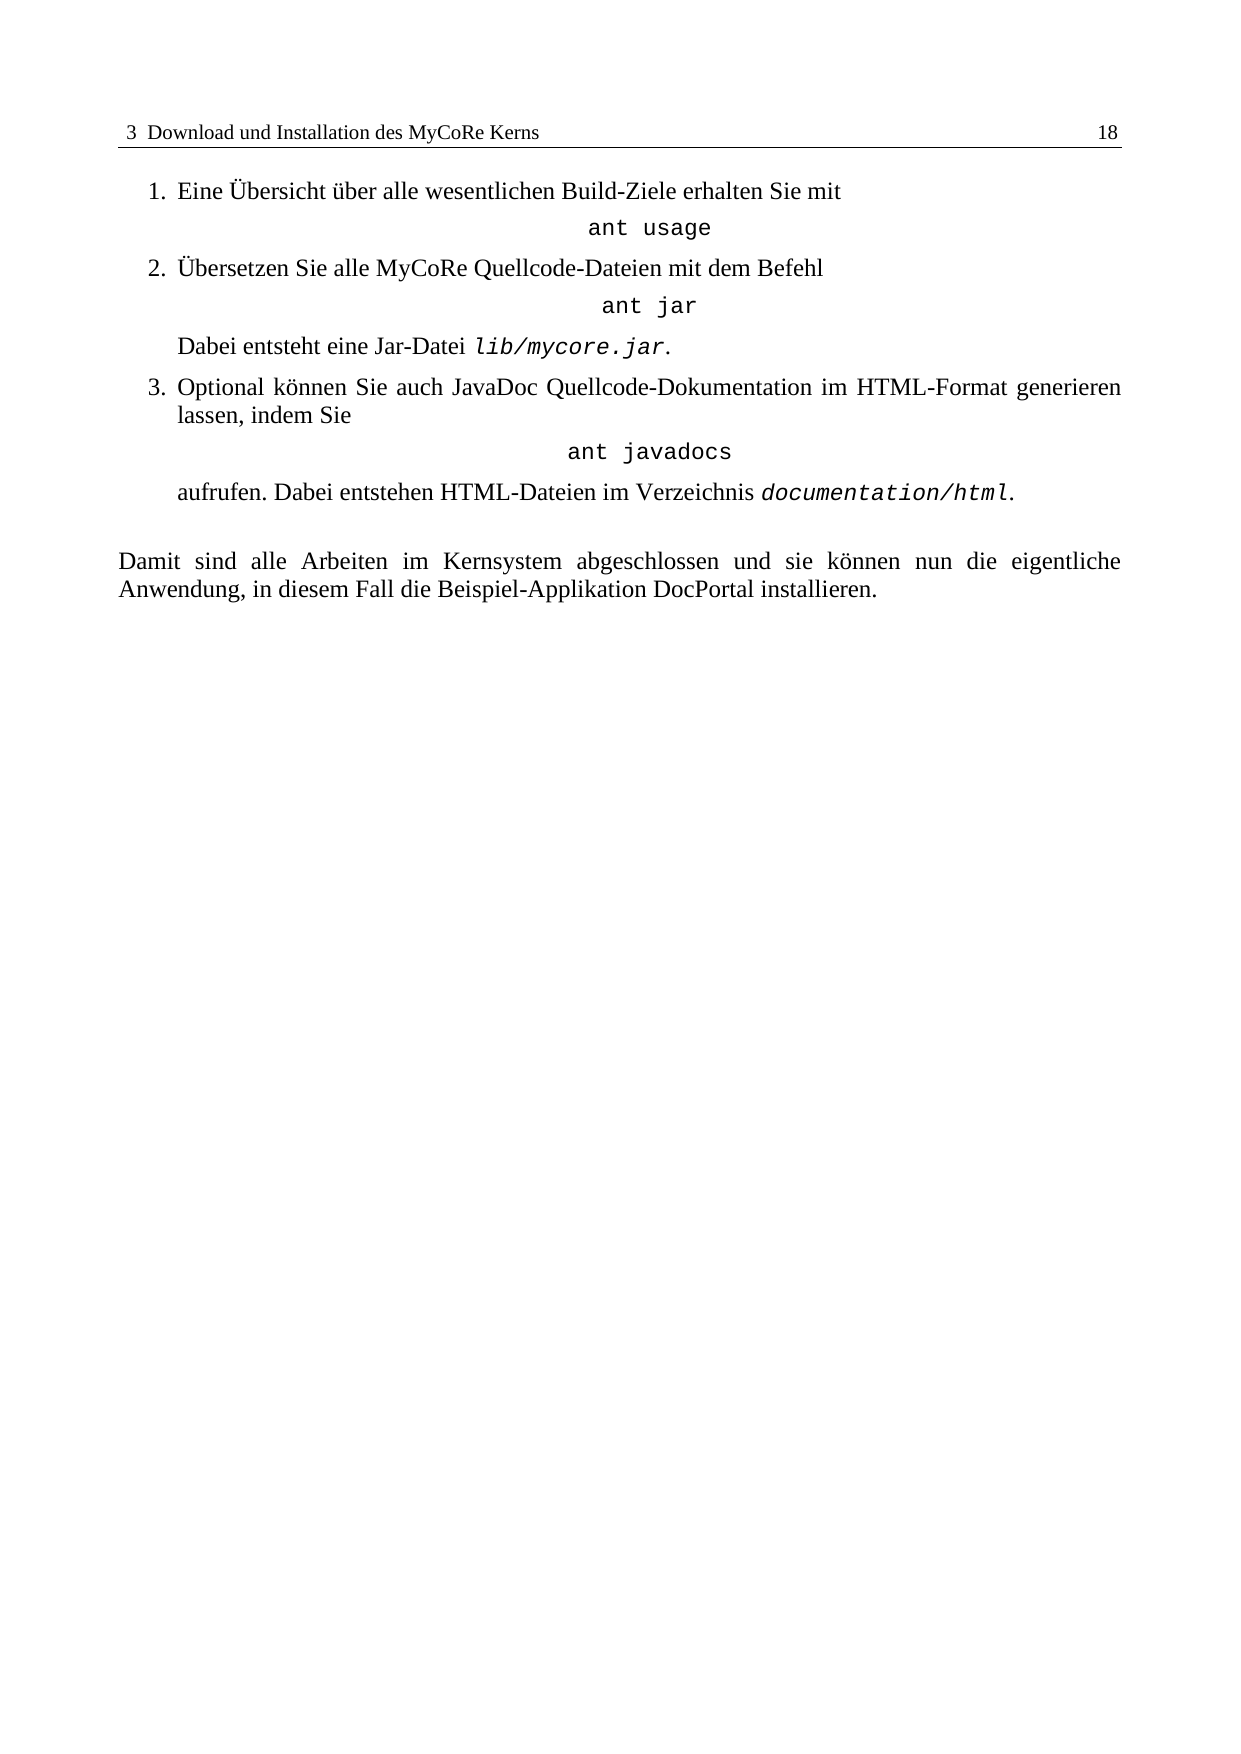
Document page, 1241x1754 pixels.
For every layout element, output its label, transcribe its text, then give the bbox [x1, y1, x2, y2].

list Optional können Sie auch JavaDoc Quellcode-Dokumentation im HTML-Format generieren lassen, indem Sie [118, 373, 1122, 428]
list Dabei entsteht eine Jar-Datei lib/mycore.jar. [118, 332, 1122, 361]
text Damit sind alle Arbeiten im Kernsystem abgeschlossen und sie können nun die eigentliche Anwendung, in diesem Fall die Beispiel-Applikation DocPortal installieren. [118, 547, 1122, 602]
list Übersetzen Sie alle MyCoRe Quellcode-Dateien mit dem Befehl [118, 254, 1122, 282]
list Eine Übersicht über alle wesentlichen Build-Ziele erhalten Sie mit [118, 177, 1122, 205]
list ant jar [118, 294, 1122, 320]
list ant usage [118, 217, 1122, 243]
list ant javadocs [118, 440, 1122, 467]
list aufrufen. Dabei entstehen HTML-Dateien im Verzeichnis documentation/html. [118, 478, 1122, 508]
